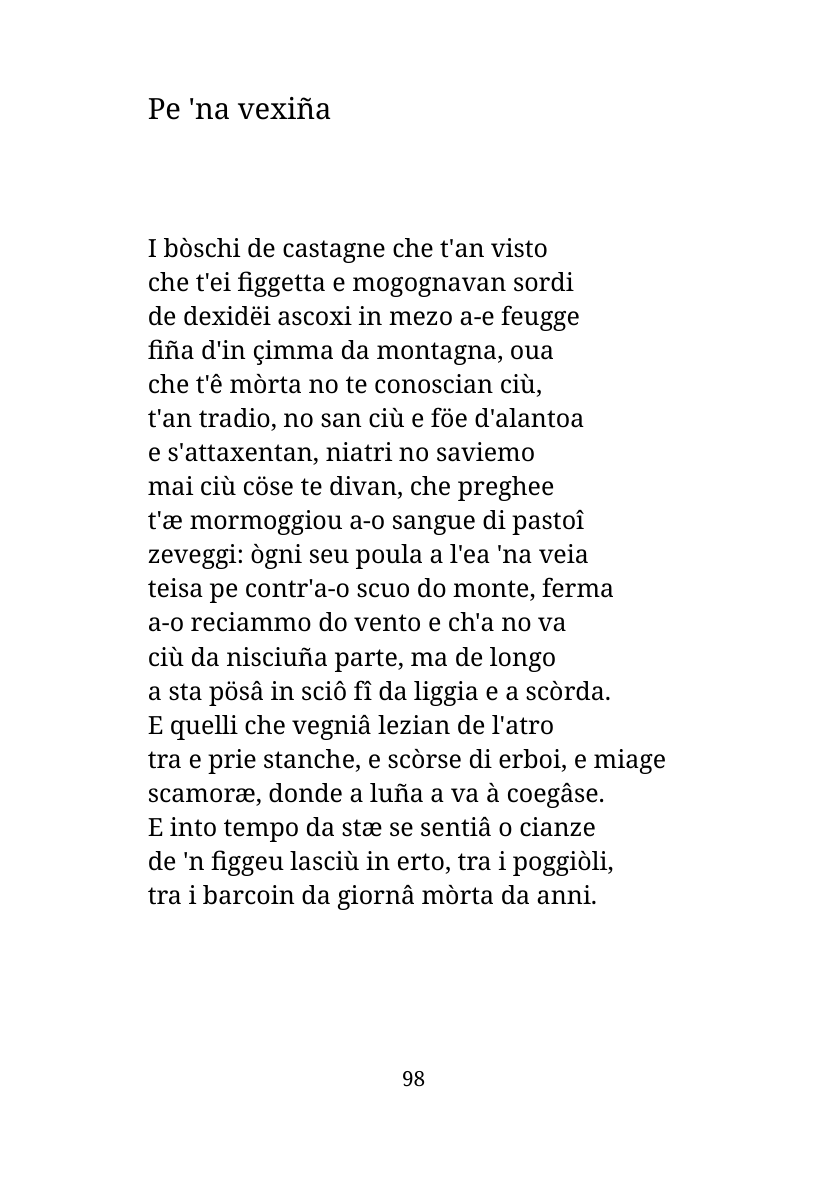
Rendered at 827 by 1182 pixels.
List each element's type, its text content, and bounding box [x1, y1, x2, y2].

text mai ciù cöse te divan, che preghee [118, 469, 709, 503]
text teisa pe contr'a-o scuo do monte, ferma [118, 571, 709, 605]
text che t'ei figgetta e mogognavan sordi [118, 264, 709, 298]
text tra e prie stanche, e scòrse di erboi, e miage [118, 741, 709, 775]
text t'æ mormoggiou a-o sangue di pastoî [118, 503, 709, 537]
text fiña d'in çimma da montagna, oua [118, 333, 709, 367]
text tra i barcoin da giornâ mòrta da anni. [118, 878, 709, 912]
text E into tempo da stæ se sentiâ o cianze [118, 809, 709, 843]
text I bòschi de castagne che t'an visto [118, 230, 709, 264]
text e s'attaxentan, niatri no saviemo [118, 435, 709, 469]
text scamoræ, donde a luña a va à coegâse. [118, 775, 709, 809]
text ciù da nisciuña parte, ma de longo [118, 639, 709, 673]
text t'an tradio, no san ciù e föe d'alantoa [118, 401, 709, 435]
text zeveggi: ògni seu poula a l'ea 'na veia [118, 537, 709, 571]
text a sta pösâ in sciô fî da liggia e a scòrda. [118, 673, 709, 707]
text a-o reciammo do vento e ch'a no va [118, 605, 709, 639]
text che t'ê mòrta no te conoscian ciù, [118, 367, 709, 401]
text Pe 'na vexiña [118, 88, 709, 128]
text de dexidëi ascoxi in mezo a-e feugge [118, 298, 709, 333]
text de 'n figgeu lasciù in erto, tra i poggiòli, [118, 843, 709, 878]
text E quelli che vegniâ lezian de l'atro [118, 707, 709, 741]
